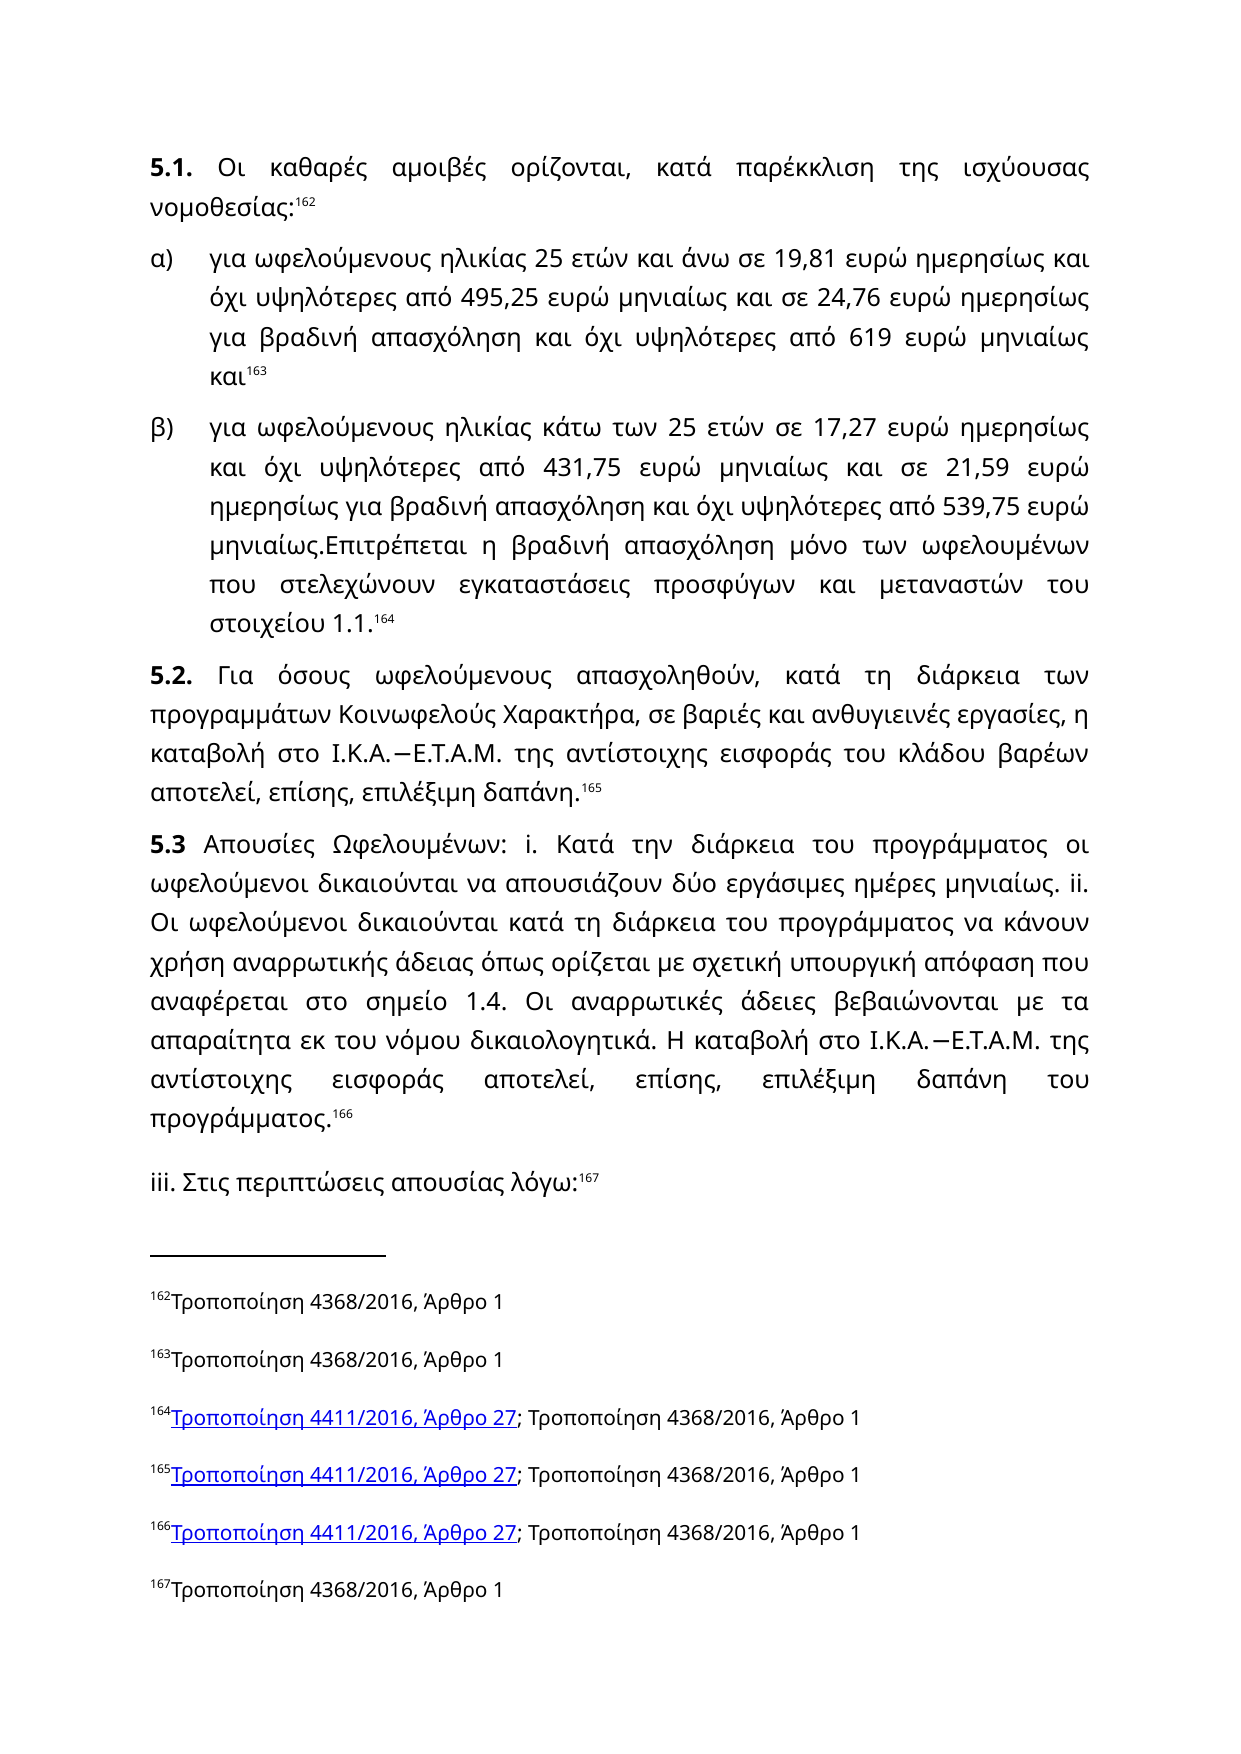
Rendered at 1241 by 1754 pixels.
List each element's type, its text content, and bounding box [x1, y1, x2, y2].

text 5.3 Απουσίες Ωφελουμένων: i. Κατά την διάρκεια του προγράμματος οι ωφελούμενοι δικαιούνται να απουσιάζουν δύο εργάσιμες ημέρες μηνιαίως. ii. Οι ωφελούμενοι δικαιούνται κατά τη διάρκεια του προγράμματος να κάνουν χρήση αναρρωτικής άδειας όπως ορίζεται με σχετική υπουργική απόφαση που αναφέρεται στο σημείο 1.4. Οι αναρρωτικές άδειες βεβαιώνονται με τα απαραίτητα εκ του νόμου δικαιολογητικά. Η καταβολή στο Ι.Κ.Α.−Ε.Τ.Α.Μ. της αντίστοιχης εισφοράς αποτελεί, επίσης, επιλέξιμη δαπάνη του προγράμματος. [150, 827, 1090, 1135]
text 5.1. Οι καθαρές αμοιβές ορίζονται, κατά παρέκκλιση της ισχύουσας νομοθεσίας: [150, 150, 1090, 223]
text 5.2. Για όσους ωφελούμενους απασχοληθούν, κατά τη διάρκεια των προγραμμάτων Κοινωφελούς Χαρακτήρα, σε βαριές και ανθυγιεινές εργασίες, η καταβολή στο Ι.Κ.Α.−Ε.Τ.Α.Μ. της αντίστοιχης εισφοράς του κλάδου βαρέων αποτελεί, επίσης, επιλέξιμη δαπάνη. [150, 657, 1090, 809]
list β) για ωφελούμενους ηλικίας κάτω των 25 ετών σε 17,27 ευρώ ημερησίως και όχι υψηλότερες από 431,75 ευρώ μηνιαίως και σε 21,59 ευρώ ημερησίως για βραδινή απασχόληση και όχι υψηλότερες από 539,75 ευρώ μηνιαίως.Επιτρέπεται η βραδινή απασχόληση μόνο των ωφελουμένων που στελεχώνουν εγκαταστάσεις προσφύγων και μεταναστών του στοιχείου 1.1. [150, 410, 1090, 640]
text Τροποποίηση 4411/2016, Άρθρο 27; Τροποποίηση 4368/2016, Άρθρο 1 [150, 1460, 1090, 1489]
text Τροποποίηση 4368/2016, Άρθρο 1 [150, 1576, 1090, 1604]
text Τροποποίηση 4368/2016, Άρθρο 1 [150, 1287, 1090, 1316]
text Τροποποίηση 4411/2016, Άρθρο 27; Τροποποίηση 4368/2016, Άρθρο 1 [150, 1518, 1090, 1546]
text Τροποποίηση 4411/2016, Άρθρο 27; Τροποποίηση 4368/2016, Άρθρο 1 [150, 1403, 1090, 1431]
text iii. Στις περιπτώσεις απουσίας λόγω: [150, 1165, 1090, 1199]
list α) για ωφελούμενους ηλικίας 25 ετών και άνω σε 19,81 ευρώ ημερησίως και όχι υψηλότερες από 495,25 ευρώ μηνιαίως και σε 24,76 ευρώ ημερησίως για βραδινή απασχόληση και όχι υψηλότερες από 619 ευρώ μηνιαίως και [150, 241, 1090, 392]
text Τροποποίηση 4368/2016, Άρθρο 1 [150, 1345, 1090, 1373]
